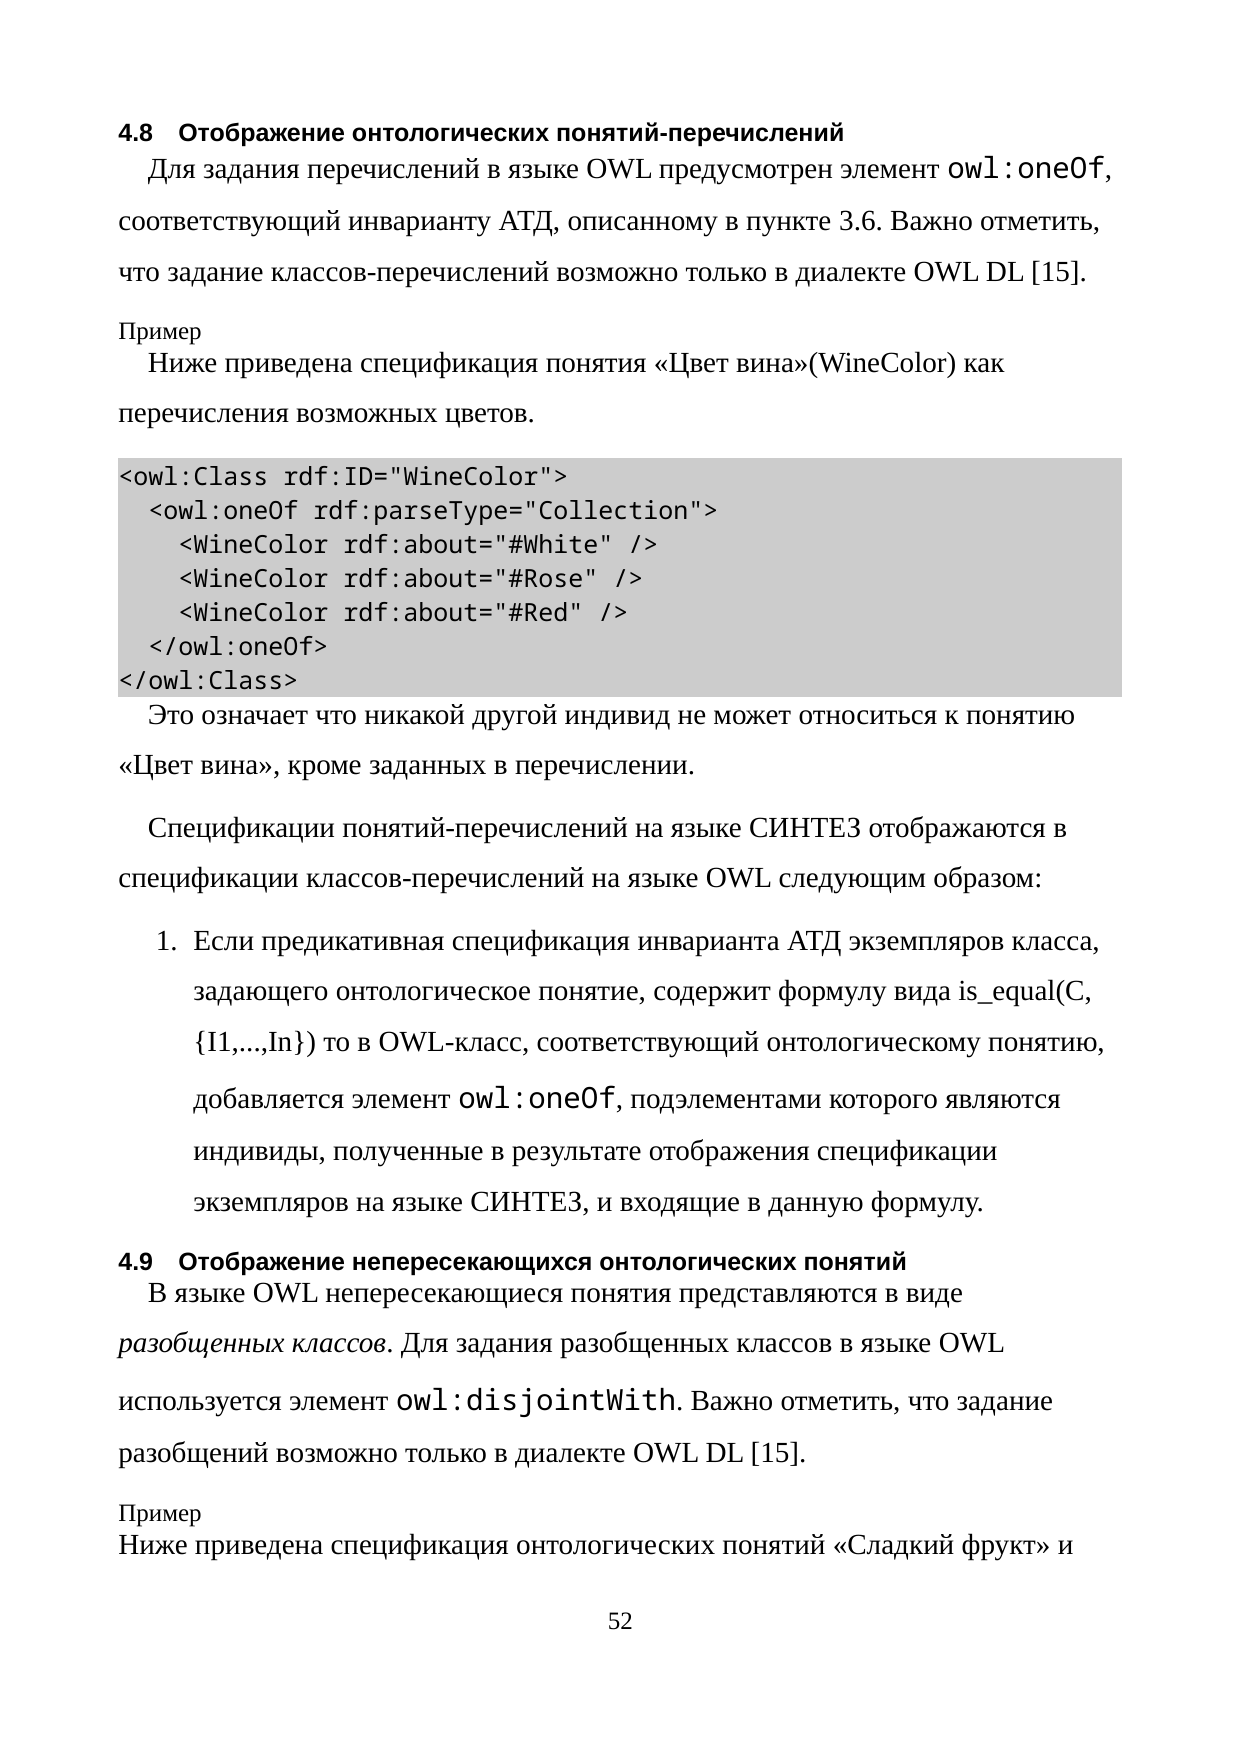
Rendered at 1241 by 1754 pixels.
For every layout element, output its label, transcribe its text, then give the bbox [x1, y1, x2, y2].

text Пример [118, 1498, 1122, 1527]
subtitle Отображение онтологических понятий-перечислений [118, 118, 1122, 147]
text Пример [118, 316, 1122, 345]
text Ниже приведена спецификация онтологических понятий «Сладкий фрукт» и [118, 1527, 1122, 1561]
text Это означает что никакой другой индивид не может относиться к понятию «Цвет вина», кроме заданных в перечислении. [118, 697, 1122, 781]
text Для задания перечислений в языке OWL предусмотрен элемент owl:oneOf, соответствующий инварианту АТД, описанному в пункте 3.6. Важно отметить, что задание классов-перечислений возможно только в диалекте OWL DL [15]. [118, 147, 1122, 287]
text <owl:Class rdf:ID="WineColor"> <owl:oneOf rdf:parseType="Collection"> <WineColor rdf:about="#White" /> <WineColor rdf:about="#Rose" /> <WineColor rdf:about="#Red" /> </owl:oneOf> </owl:Class> [118, 458, 1122, 697]
text В языке OWL непересекающиеся понятия представляются в виде разобщенных классов. Для задания разобщенных классов в языке OWL используется элемент owl:disjointWith. Важно отметить, что задание разобщений возможно только в диалекте OWL DL [15]. [118, 1275, 1122, 1469]
subtitle Отображение непересекающихся онтологических понятий [118, 1247, 1122, 1275]
text Ниже приведена спецификация понятия «Цвет вина»(WineColor) как перечисления возможных цветов. [118, 345, 1122, 429]
text Спецификации понятий-перечислений на языке СИНТЕЗ отображаются в спецификации классов-перечислений на языке OWL следующим образом: [118, 810, 1122, 894]
list Если предикативная спецификация инварианта АТД экземпляров класса, задающего онтологическое понятие, содержит формулу вида is_equal(C,{I1,...,In}) то в OWL-класс, соответствующий онтологическому понятию, добавляется элемент owl:oneOf, подэлементами которого являются индивиды, полученные в результате отображения спецификации экземпляров на языке СИНТЕЗ, и входящие в данную формулу. [156, 923, 1122, 1217]
